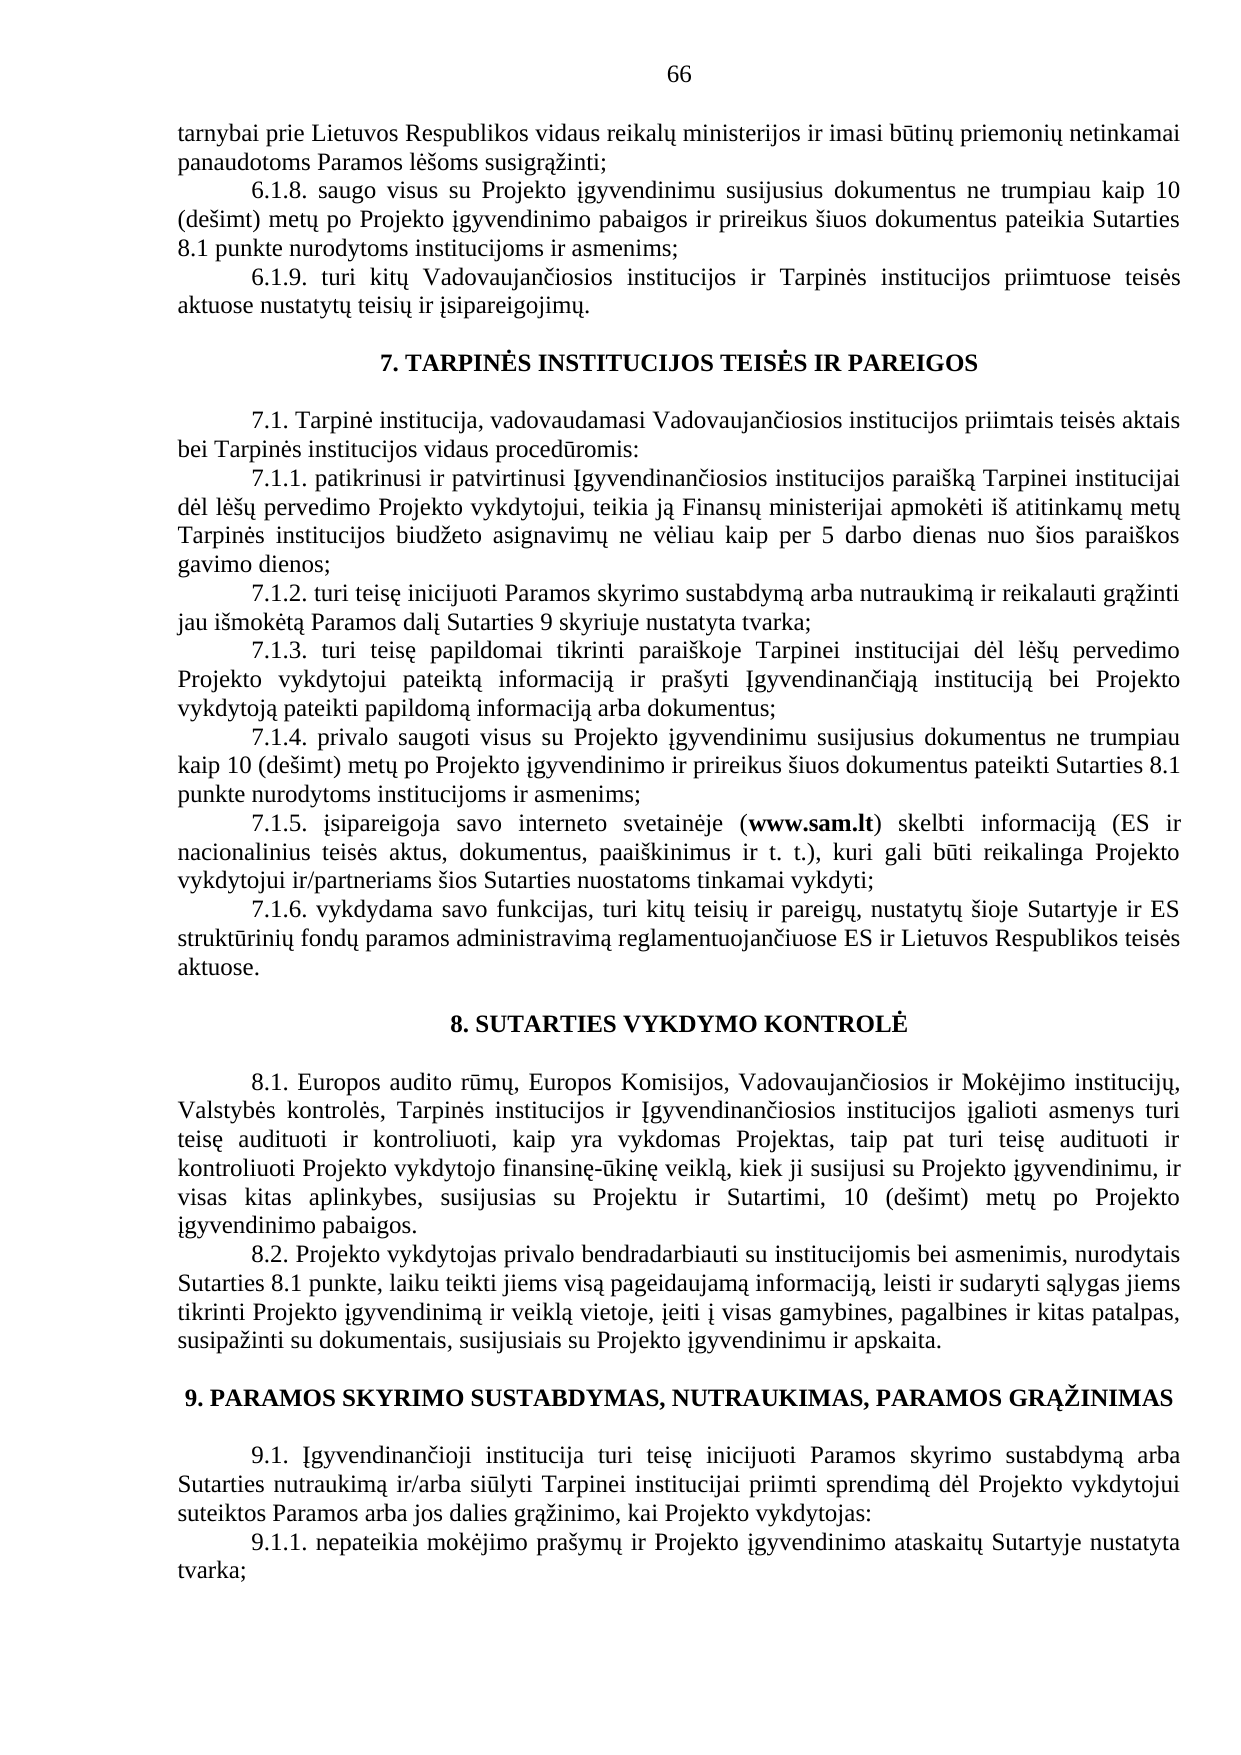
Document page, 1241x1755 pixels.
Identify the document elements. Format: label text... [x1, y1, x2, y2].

text 7.1.4. privalo saugoti visus su Projekto įgyvendinimu susijusius dokumentus ne trumpiau kaip 10 (dešimt) metų po Projekto įgyvendinimo ir prireikus šiuos dokumentus pateikti Sutarties 8.1 punkte nurodytoms institucijoms ir asmenims; [177, 722, 1181, 808]
text 8. SUTARTIES VYKDYMO KONTROLĖ [177, 1009, 1181, 1038]
text 7.1.3. turi teisę papildomai tikrinti paraiškoje Tarpinei institucijai dėl lėšų pervedimo Projekto vykdytojui pateiktą informaciją ir prašyti Įgyvendinančiąją instituciją bei Projekto vykdytoją pateikti papildomą informaciją arba dokumentus; [177, 636, 1181, 722]
text 6.1.8. saugo visus su Projekto įgyvendinimu susijusius dokumentus ne trumpiau kaip 10 (dešimt) metų po Projekto įgyvendinimo pabaigos ir prireikus šiuos dokumentus pateikia Sutarties 8.1 punkte nurodytoms institucijoms ir asmenims; [177, 176, 1181, 262]
text tarnybai prie Lietuvos Respublikos vidaus reikalų ministerijos ir imasi būtinų priemonių netinkamai panaudotoms Paramos lėšoms susigrąžinti; [177, 118, 1181, 176]
text 9.1.1. nepateikia mokėjimo prašymų ir Projekto įgyvendinimo ataskaitų Sutartyje nustatyta tvarka; [177, 1527, 1181, 1584]
text 7.1.6. vykdydama savo funkcijas, turi kitų teisių ir pareigų, nustatytų šioje Sutartyje ir ES struktūrinių fondų paramos administravimą reglamentuojančiuose ES ir Lietuvos Respublikos teisės aktuose. [177, 894, 1181, 981]
text 8.1. Europos audito rūmų, Europos Komisijos, Vadovaujančiosios ir Mokėjimo institucijų, Valstybės kontrolės, Tarpinės institucijos ir Įgyvendinančiosios institucijos įgalioti asmenys turi teisę audituoti ir kontroliuoti, kaip yra vykdomas Projektas, taip pat turi teisę audituoti ir kontroliuoti Projekto vykdytojo finansinę-ūkinę veiklą, kiek ji susijusi su Projekto įgyvendinimu, ir visas kitas aplinkybes, susijusias su Projektu ir Sutartimi, 10 (dešimt) metų po Projekto įgyvendinimo pabaigos. [177, 1067, 1181, 1239]
text 7. TARPINĖS INSTITUCIJOS TEISĖS IR PAREIGOS [177, 348, 1181, 377]
text 8.2. Projekto vykdytojas privalo bendradarbiauti su institucijomis bei asmenimis, nurodytais Sutarties 8.1 punkte, laiku teikti jiems visą pageidaujamą informaciją, leisti ir sudaryti sąlygas jiems tikrinti Projekto įgyvendinimą ir veiklą vietoje, įeiti į visas gamybines, pagalbines ir kitas patalpas, susipažinti su dokumentais, susijusiais su Projekto įgyvendinimu ir apskaita. [177, 1239, 1181, 1354]
text 9. PARAMOS SKYRIMO SUSTABDYMAS, NUTRAUKIMAS, PARAMOS GRĄŽINIMAS [177, 1383, 1181, 1412]
text 7.1.1. patikrinusi ir patvirtinusi Įgyvendinančiosios institucijos paraišką Tarpinei institucijai dėl lėšų pervedimo Projekto vykdytojui, teikia ją Finansų ministerijai apmokėti iš atitinkamų metų Tarpinės institucijos biudžeto asignavimų ne vėliau kaip per 5 darbo dienas nuo šios paraiškos gavimo dienos; [177, 463, 1181, 578]
text 6.1.9. turi kitų Vadovaujančiosios institucijos ir Tarpinės institucijos priimtuose teisės aktuose nustatytų teisių ir įsipareigojimų. [177, 262, 1181, 319]
text 7.1.2. turi teisę inicijuoti Paramos skyrimo sustabdymą arba nutraukimą ir reikalauti grąžinti jau išmokėtą Paramos dalį Sutarties 9 skyriuje nustatyta tvarka; [177, 578, 1181, 636]
text 7.1. Tarpinė institucija, vadovaudamasi Vadovaujančiosios institucijos priimtais teisės aktais bei Tarpinės institucijos vidaus procedūromis: [177, 406, 1181, 463]
text 7.1.5. įsipareigoja savo interneto svetainėje (www.sam.lt) skelbti informaciją (ES ir nacionalinius teisės aktus, dokumentus, paaiškinimus ir t. t.), kuri gali būti reikalinga Projekto vykdytojui ir/partneriams šios Sutarties nuostatoms tinkamai vykdyti; [177, 808, 1181, 894]
text 9.1. Įgyvendinančioji institucija turi teisę inicijuoti Paramos skyrimo sustabdymą arba Sutarties nutraukimą ir/arba siūlyti Tarpinei institucijai priimti sprendimą dėl Projekto vykdytojui suteiktos Paramos arba jos dalies grąžinimo, kai Projekto vykdytojas: [177, 1441, 1181, 1527]
